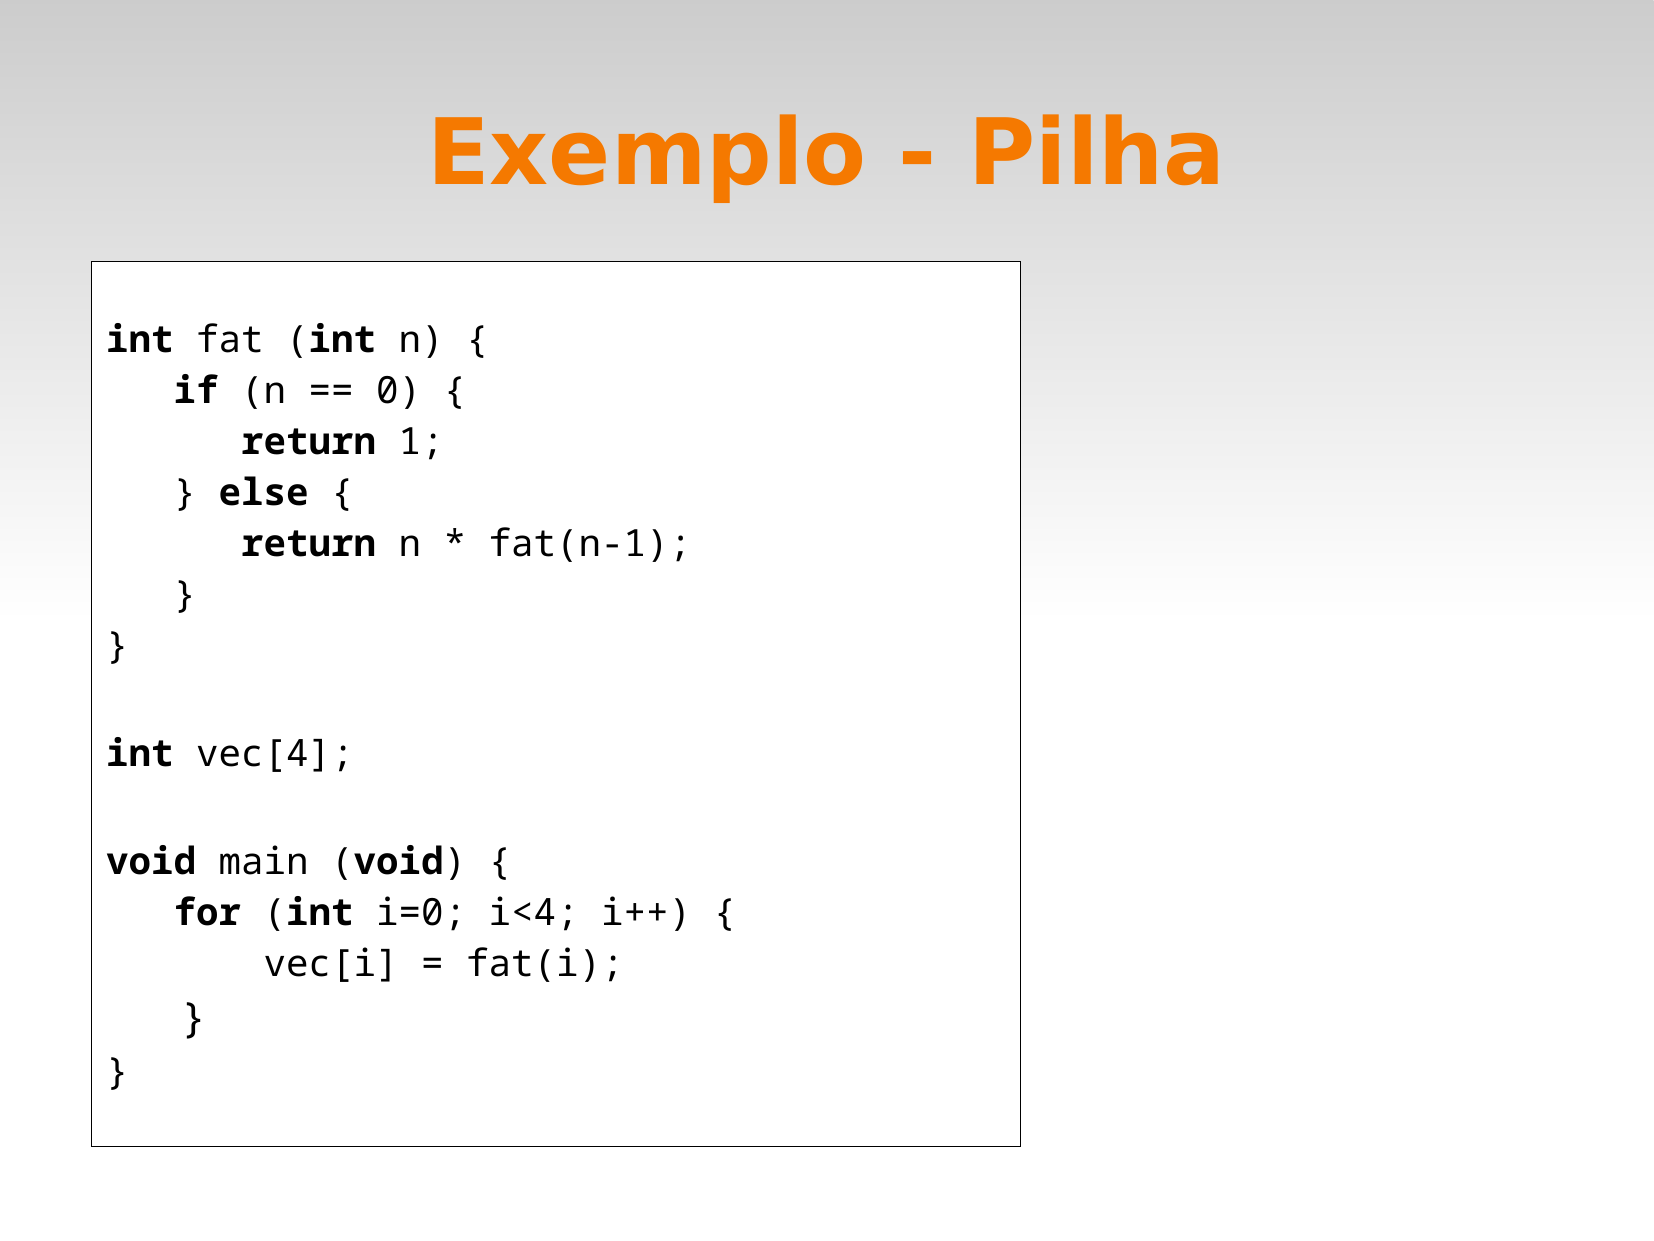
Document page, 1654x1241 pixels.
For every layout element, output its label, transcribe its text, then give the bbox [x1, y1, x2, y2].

text_box int fat (int n) { if (n == 0) { return 1; } else { return n * fat(n-1); } } int vec[4]; void main (void) { for (int i=0; i<4; i++) { vec[i] = fat(i); } } [91, 326, 1021, 1082]
title Exemplo - Pilha [82, 49, 1571, 257]
